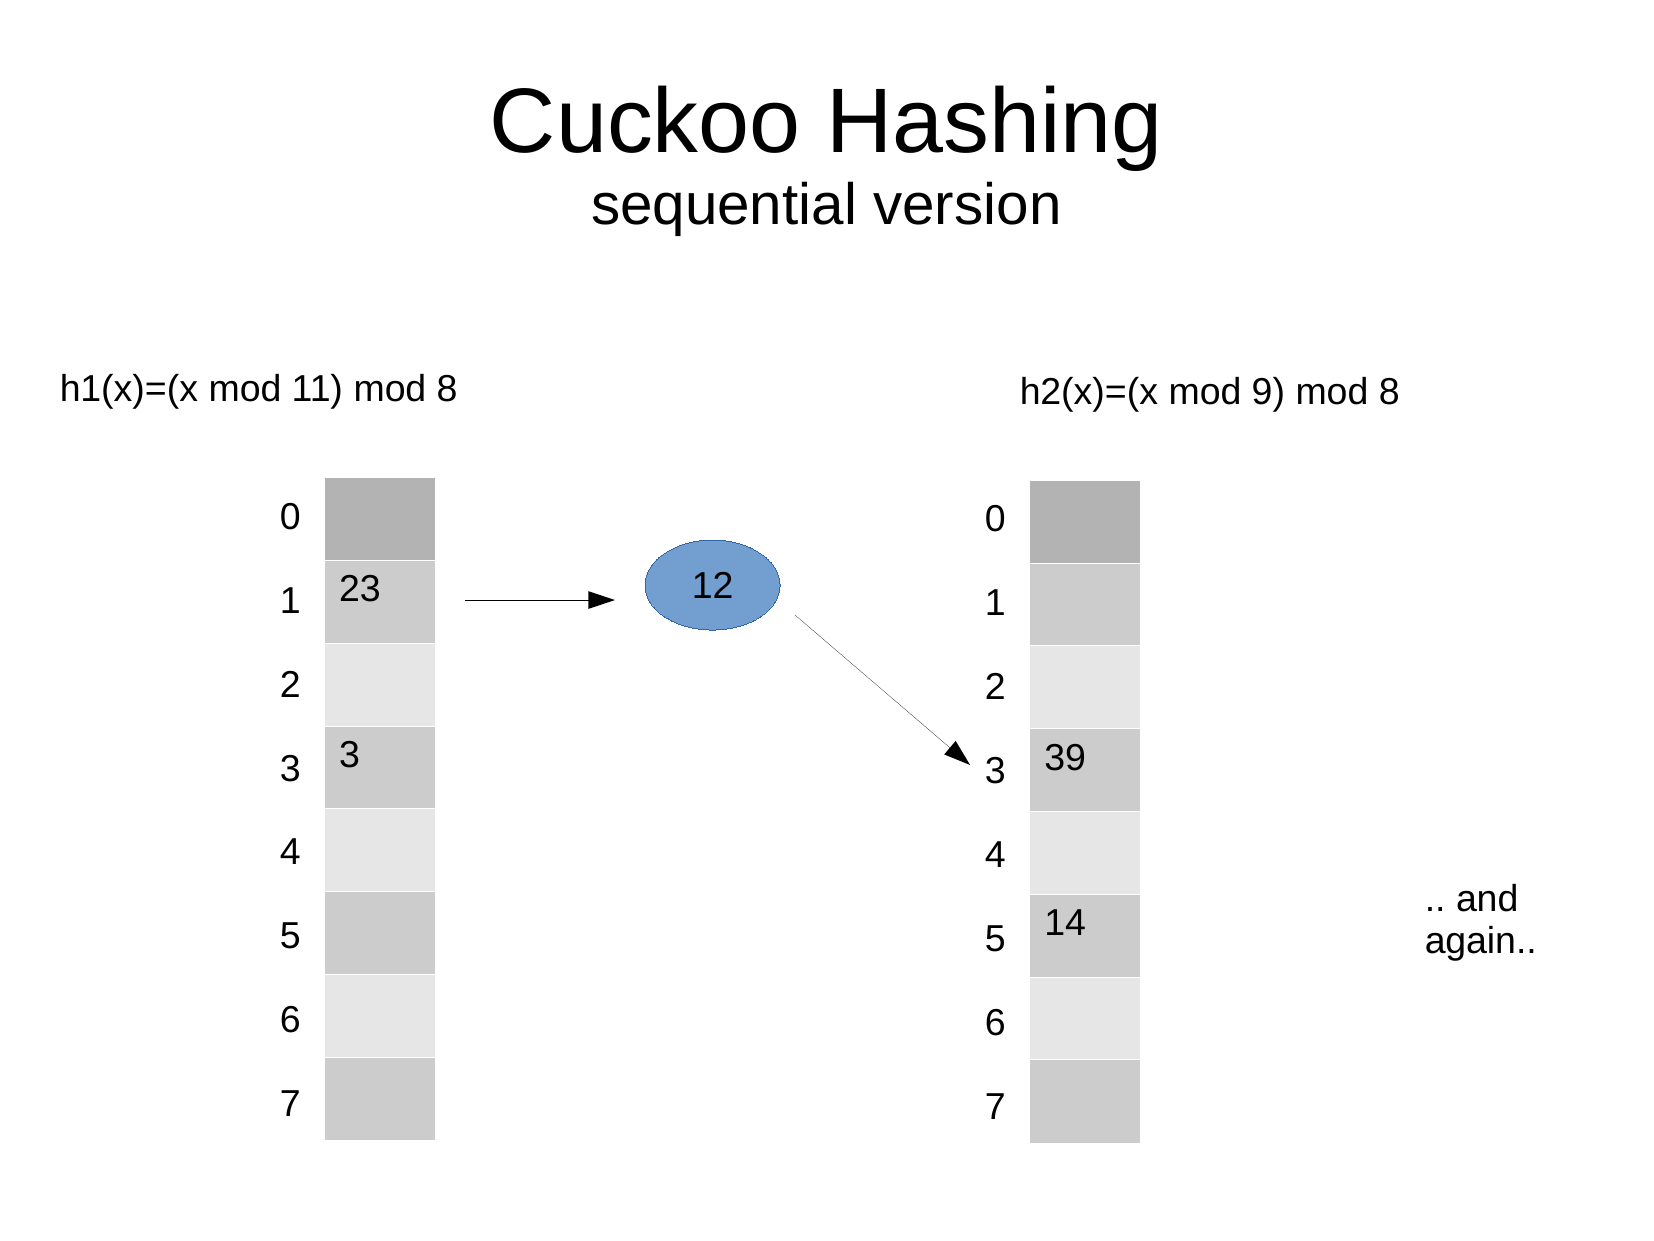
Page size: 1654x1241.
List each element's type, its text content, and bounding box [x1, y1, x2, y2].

text_box h1(x)=(x mod 11) mod 8 [45, 360, 496, 417]
table_header [325, 478, 435, 560]
table_cell 39 [1030, 729, 1140, 811]
table_cell [325, 892, 435, 974]
table_cell [1030, 646, 1140, 728]
text_box 0 1 2 3 4 5 6 7 [265, 487, 320, 1133]
title Cuckoo Hashing sequential version [82, 49, 1571, 257]
table_cell 23 [325, 561, 435, 643]
table_cell [1030, 1060, 1140, 1143]
table_cell [1030, 564, 1140, 645]
table_cell [325, 809, 435, 891]
table_cell [1030, 812, 1140, 894]
table_cell [325, 644, 435, 726]
table_cell 14 [1030, 895, 1140, 977]
table_header [1030, 481, 1140, 563]
text_box 12 [645, 540, 781, 631]
text_box h2(x)=(x mod 9) mod 8 [1005, 363, 1456, 421]
table_cell 3 [325, 727, 435, 808]
text_box .. and again.. [1410, 870, 1621, 969]
table_cell [325, 975, 435, 1057]
text_box 0 1 2 3 4 5 6 7 [970, 490, 1025, 1135]
table_cell [325, 1058, 435, 1140]
table_cell [1030, 978, 1140, 1059]
